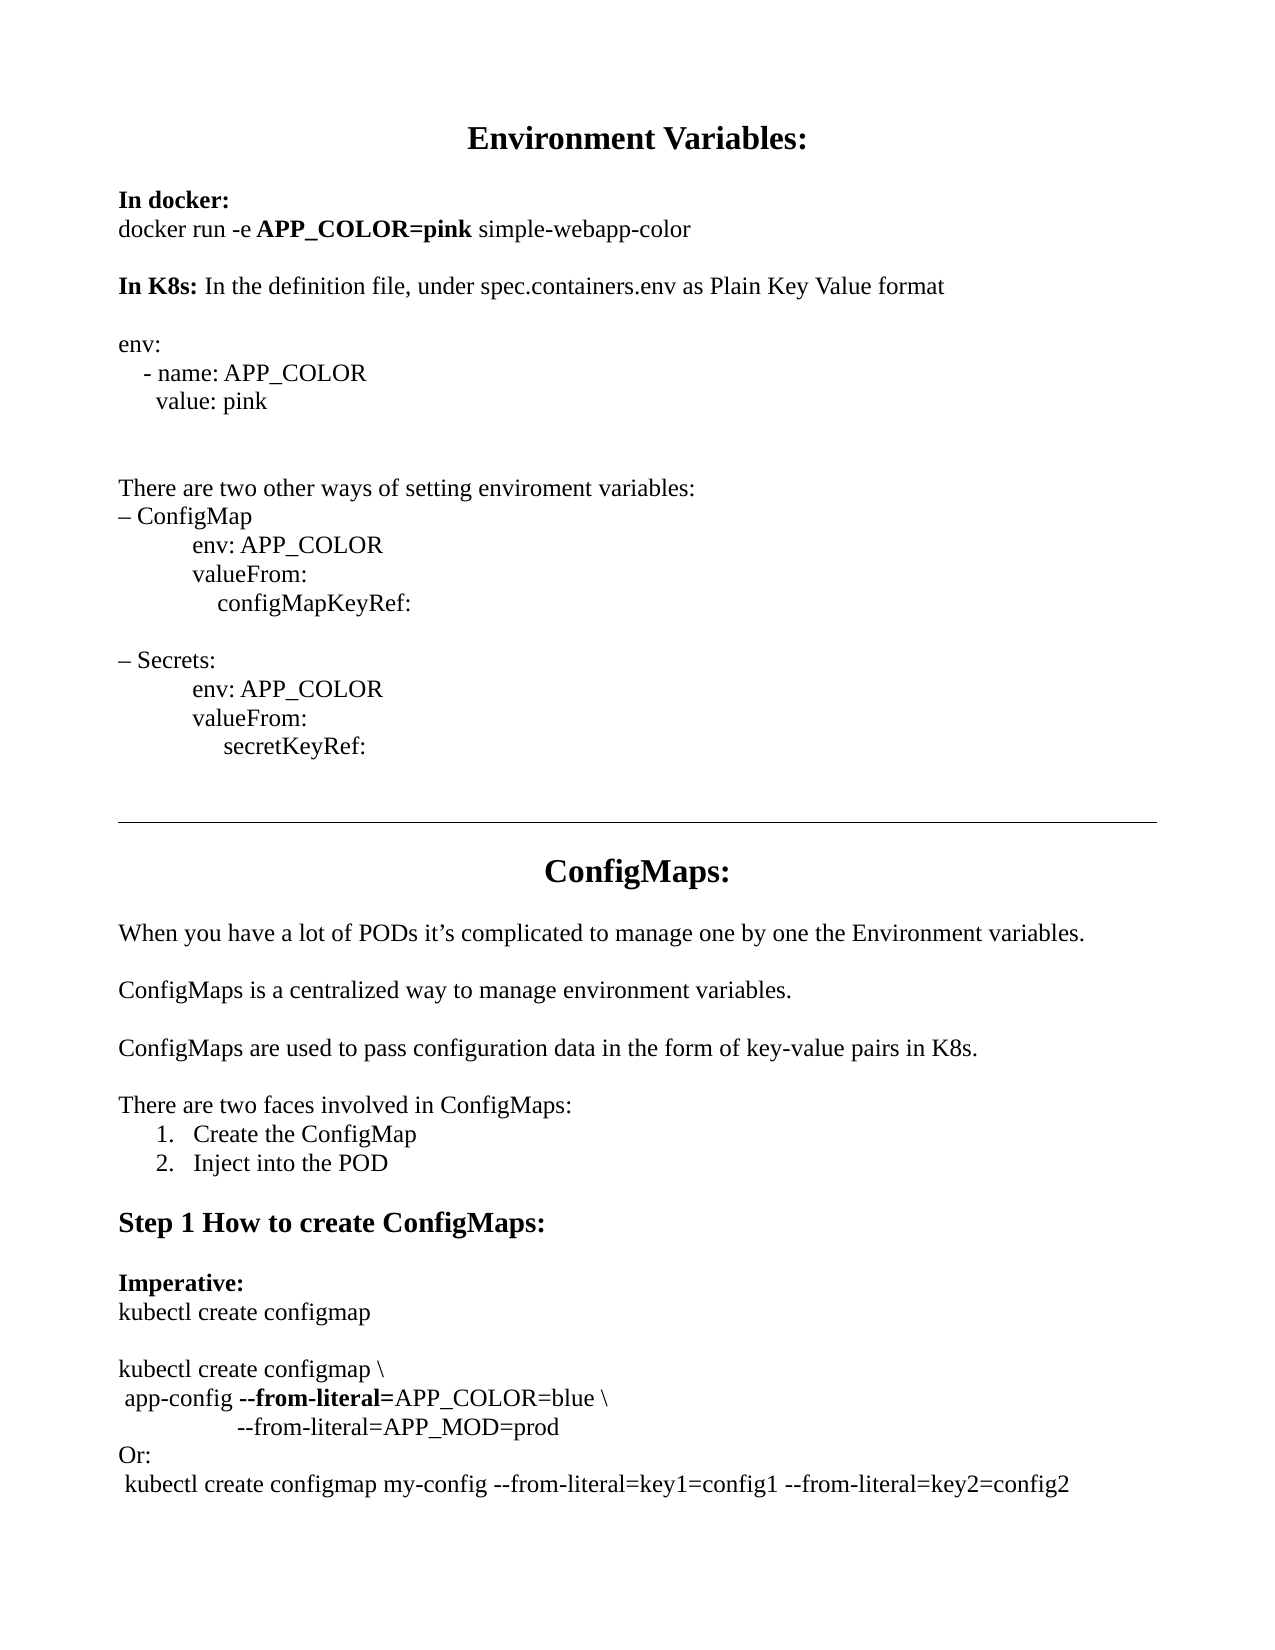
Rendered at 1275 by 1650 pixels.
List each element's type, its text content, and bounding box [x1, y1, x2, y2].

text In K8s: In the definition file, under spec.containers.env as Plain Key Value format [118, 271, 1157, 300]
list Create the ConfigMap [156, 1119, 1157, 1148]
text ConfigMaps: [118, 851, 1157, 889]
text ConfigMaps are used to pass configuration data in the form of key-value pairs in K8s. [118, 1033, 1157, 1062]
text kubectl create configmap \ [118, 1354, 1157, 1383]
text valueFrom: [118, 703, 1157, 731]
text kubectl create configmap [118, 1297, 1157, 1325]
list Inject into the POD [156, 1148, 1157, 1177]
text Or: [118, 1440, 1157, 1469]
text ConfigMaps is a centralized way to manage environment variables. [118, 976, 1157, 1004]
text There are two faces involved in ConfigMaps: [118, 1091, 1157, 1119]
text secretKeyRef: [118, 731, 1157, 760]
text docker run -e APP_COLOR=pink simple-webapp-color [118, 214, 1157, 243]
text env: [118, 329, 1157, 358]
text env: APP_COLOR [118, 674, 1157, 703]
text configMapKeyRef: [118, 588, 1157, 616]
text app-config --from-literal=APP_COLOR=blue \ [118, 1383, 1157, 1412]
text value: pink [118, 386, 1157, 415]
text Imperative: [118, 1268, 1157, 1297]
text --from-literal=APP_MOD=prod [118, 1412, 1157, 1440]
text - name: APP_COLOR [118, 358, 1157, 386]
text Environment Variables: [118, 118, 1157, 156]
text Step 1 How to create ConfigMaps: [118, 1206, 1157, 1239]
text env: APP_COLOR [118, 530, 1157, 559]
text kubectl create configmap my-config --from-literal=key1=config1 --from-literal=key2=config2 [118, 1469, 1157, 1498]
text In docker: [118, 185, 1157, 214]
text valueFrom: [118, 559, 1157, 588]
text – ConfigMap [118, 501, 1157, 530]
text When you have a lot of PODs it’s complicated to manage one by one the Environment variables. [118, 918, 1157, 947]
text – Secrets: [118, 645, 1157, 674]
text There are two other ways of setting enviroment variables: [118, 473, 1157, 501]
